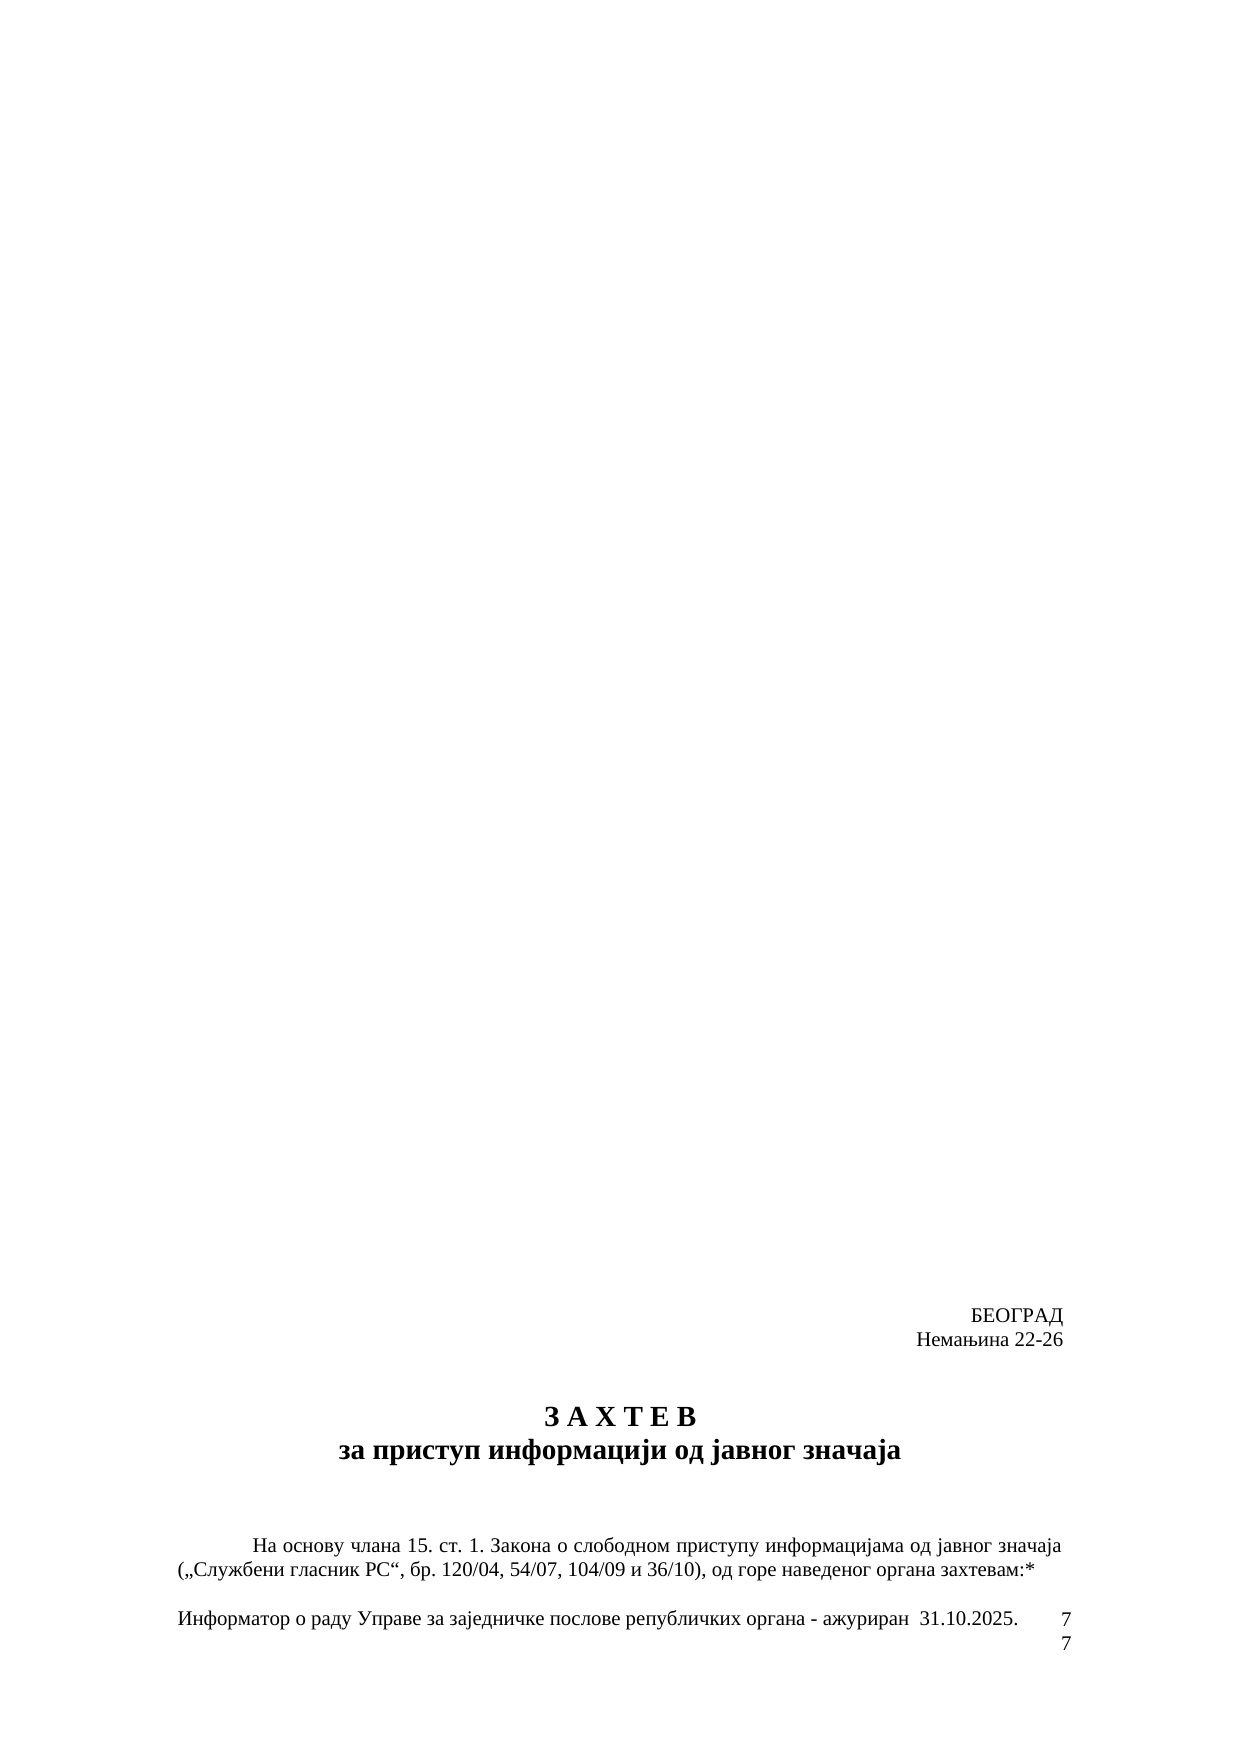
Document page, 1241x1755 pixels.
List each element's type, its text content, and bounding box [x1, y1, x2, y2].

text На основу члана 15. ст. 1. Закона о слободном приступу информацијама од јавног значаја („Службени гласник РС“, бр. 120/04, 54/07, 104/09 и 36/10), од горе наведеног органа захтевам:* [177, 1533, 1063, 1581]
text БЕОГРАД [177, 1303, 1063, 1327]
text З А Х Т Е В [177, 1399, 1063, 1432]
text Немањина 22-26 [177, 1327, 1063, 1351]
text за приступ информацији од јавног значаја [177, 1432, 1063, 1466]
